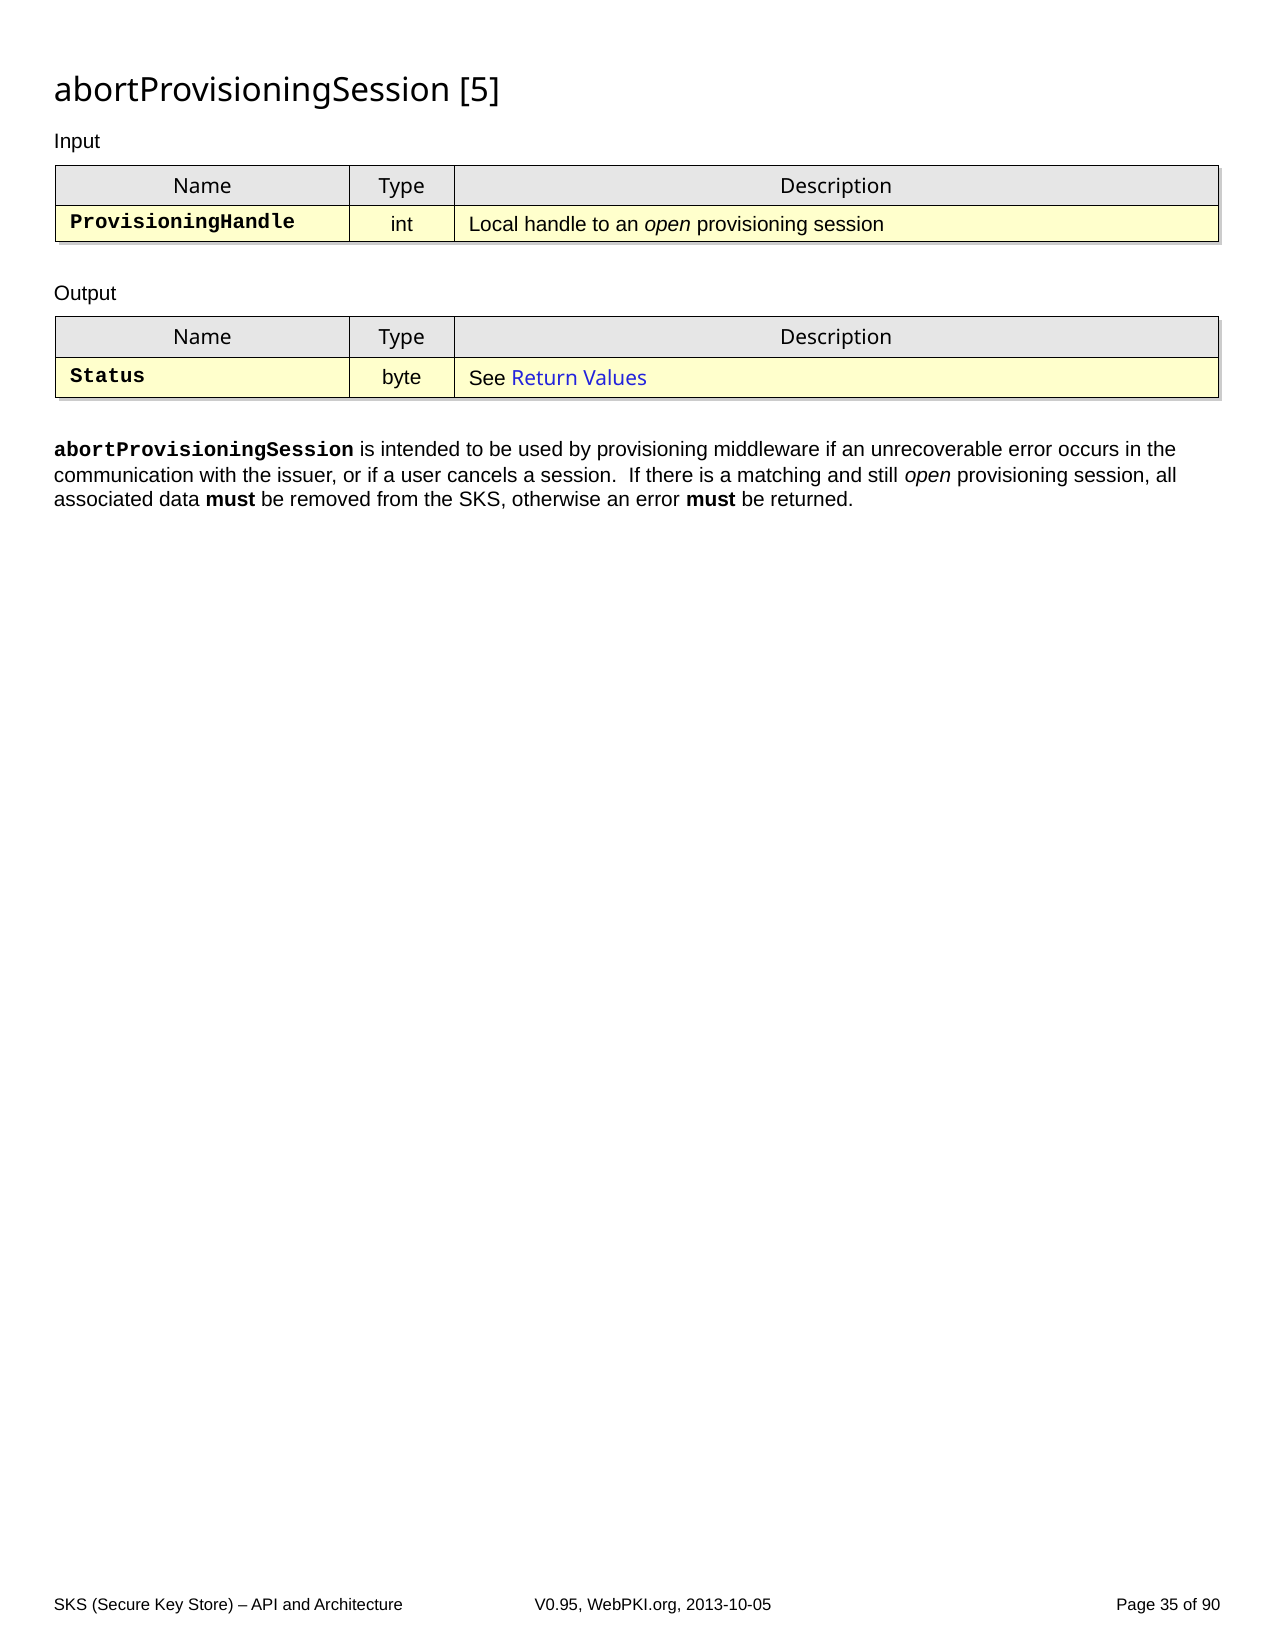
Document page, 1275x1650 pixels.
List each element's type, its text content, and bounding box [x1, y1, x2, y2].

table_header Description [455, 166, 1218, 205]
table_cell Local handle to an open provisioning session [455, 206, 1218, 241]
table_cell ProvisioningHandle [56, 206, 349, 241]
text abortProvisioningSession is intended to be used by provisioning middleware if an unrecoverable error occurs in the communication with the issuer, or if a user cancels a session. If there is a matching and still open provisioning session, all associated data must be removed from the SKS, otherwise an error must be returned. [54, 437, 1221, 510]
table_header Name [56, 166, 349, 205]
table_header Type [350, 166, 454, 205]
table_header Type [350, 317, 454, 357]
subtitle abortProvisioningSession [5] [54, 66, 1221, 111]
table_header Description [455, 317, 1218, 357]
text Output [54, 281, 1221, 304]
table_cell int [350, 206, 454, 241]
table_cell See Return Values [455, 358, 1218, 397]
table_header Name [56, 317, 349, 357]
text Input [54, 129, 1221, 153]
table_cell Status [56, 358, 349, 397]
table_cell byte [350, 358, 454, 397]
